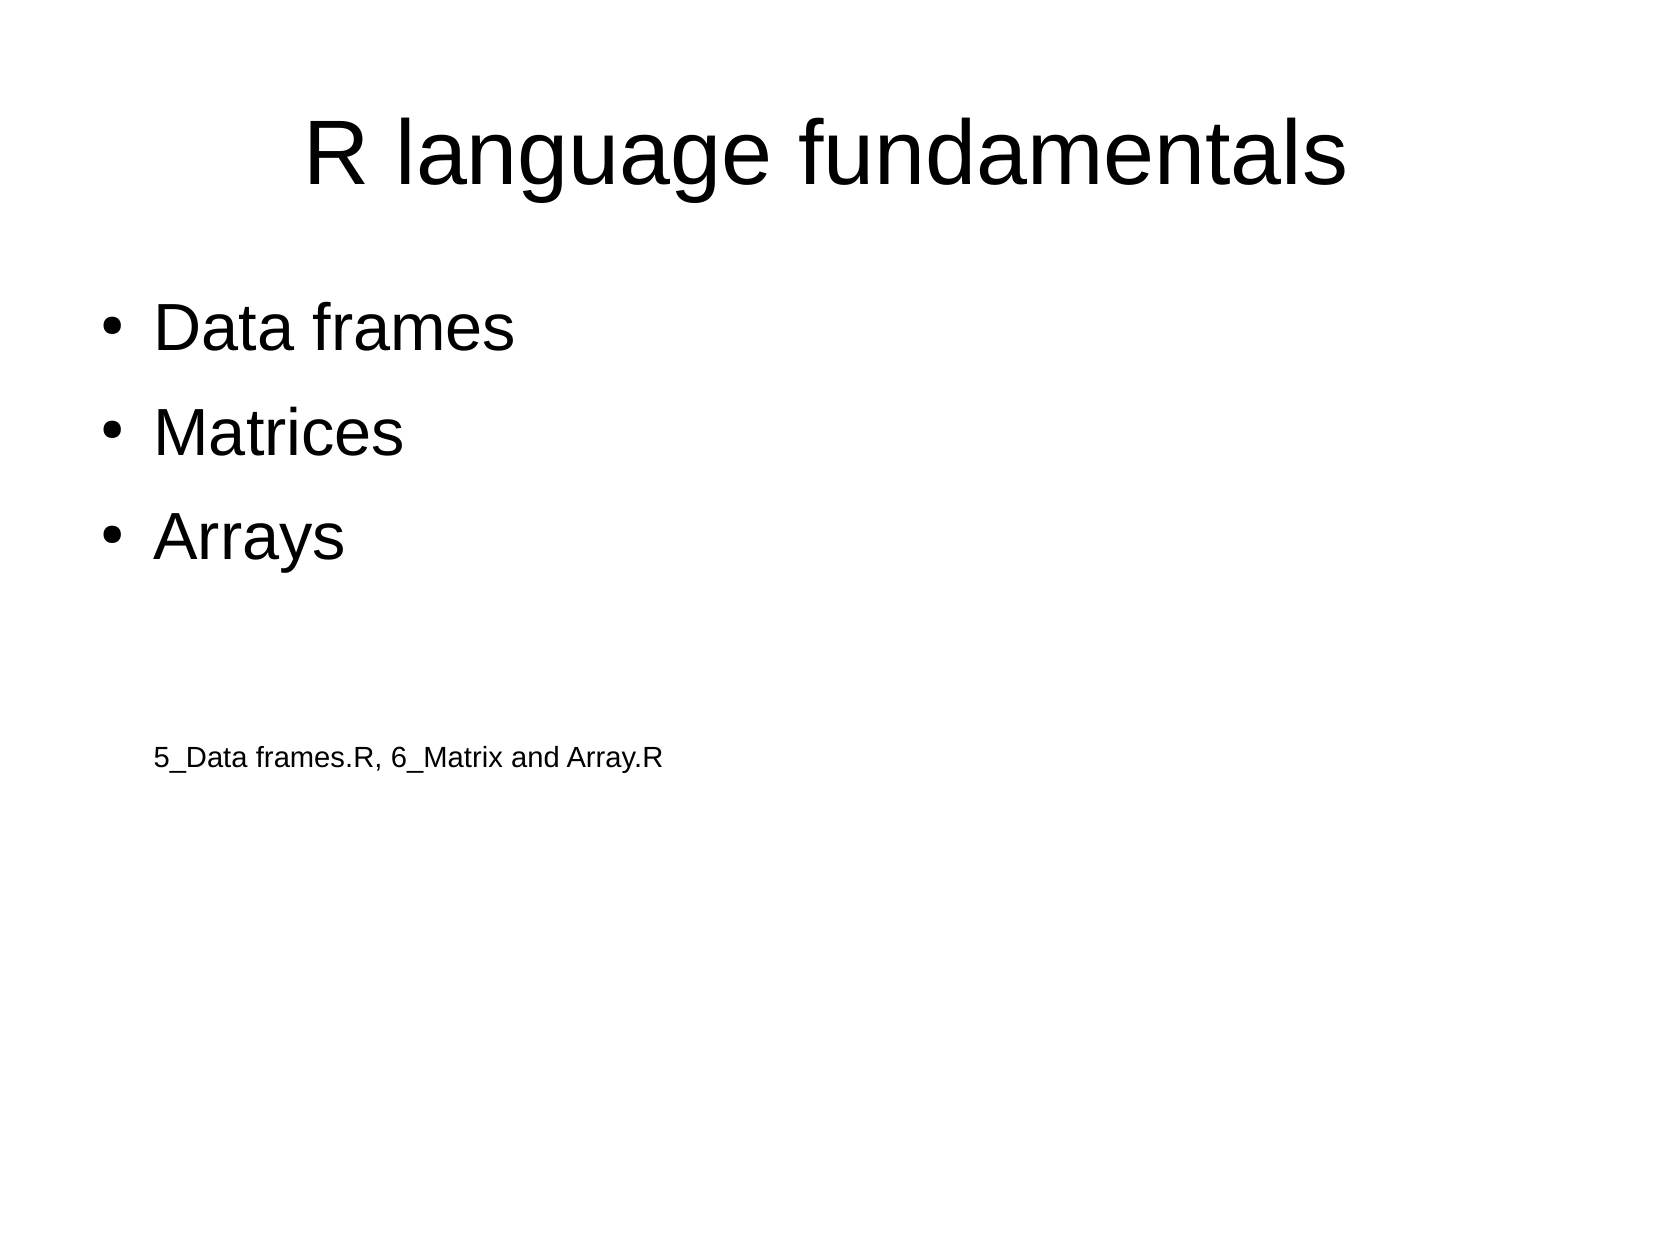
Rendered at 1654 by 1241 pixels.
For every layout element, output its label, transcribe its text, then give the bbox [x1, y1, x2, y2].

list Data frames Matrices Arrays 5_Data frames.R, 6_Matrix and Array.R [82, 290, 1571, 1010]
title R language fundamentals [82, 49, 1571, 257]
